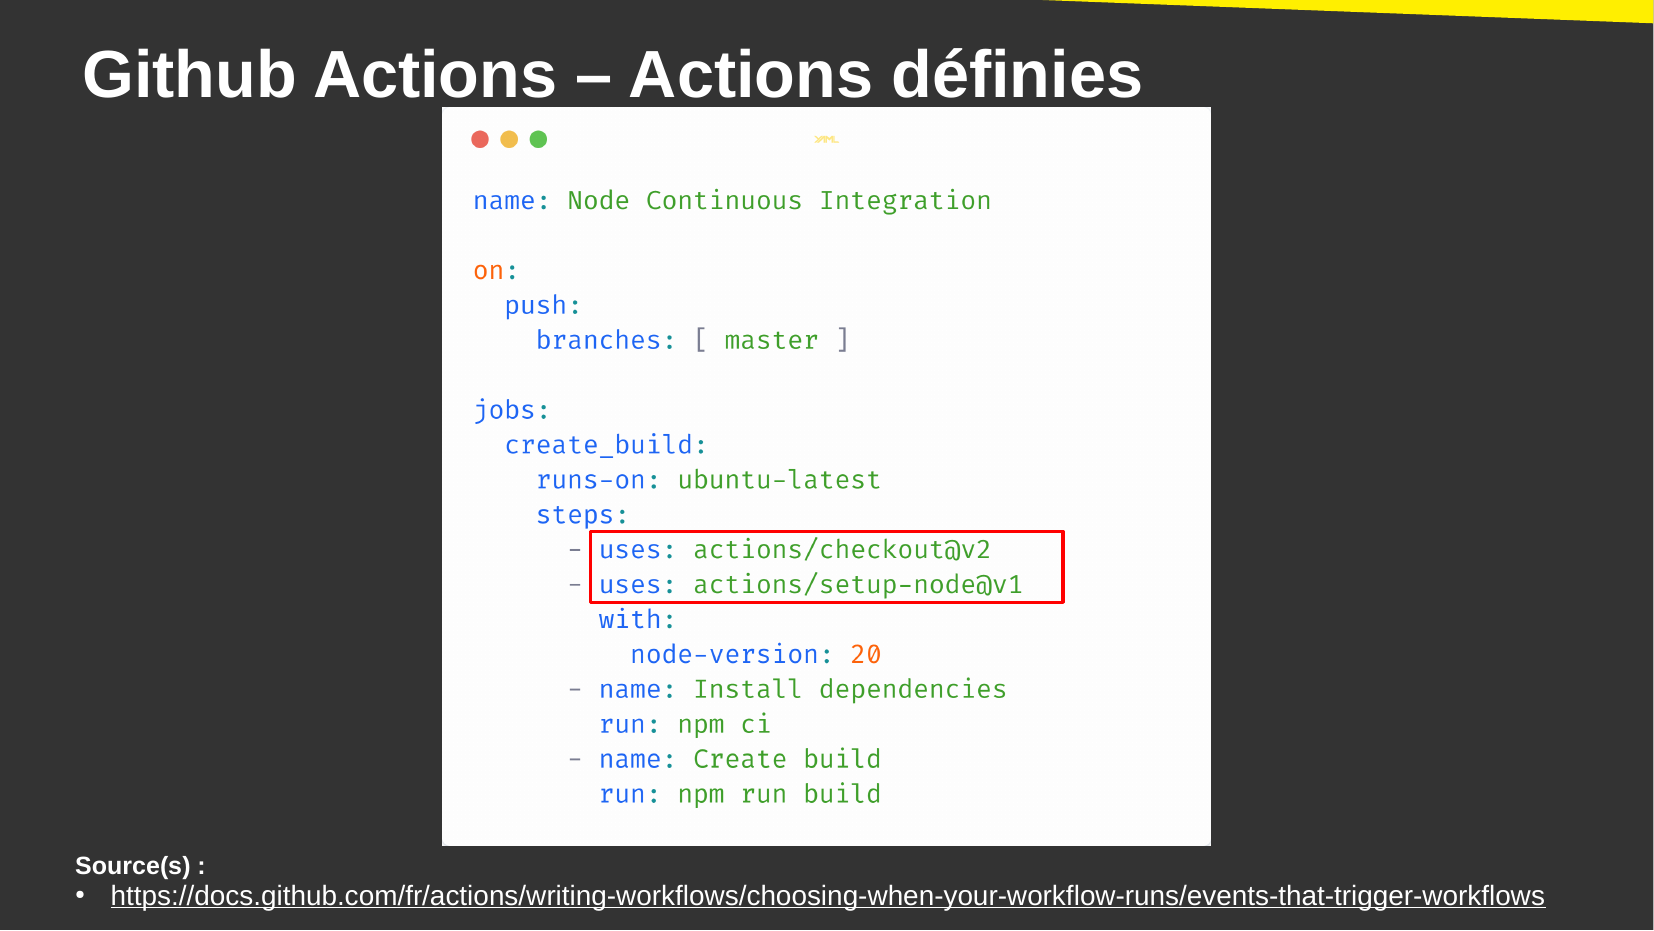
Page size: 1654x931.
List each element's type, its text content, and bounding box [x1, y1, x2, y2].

picture [442, 107, 1211, 846]
text_box [1042, 0, 1654, 24]
title Github Actions – Actions définies [82, 37, 1441, 113]
text_box Source(s) : https://docs.github.com/fr/actions/writing-workflows/choosing-when-your-workflow-runs/events-that-trigger-workflows [60, 844, 1607, 919]
